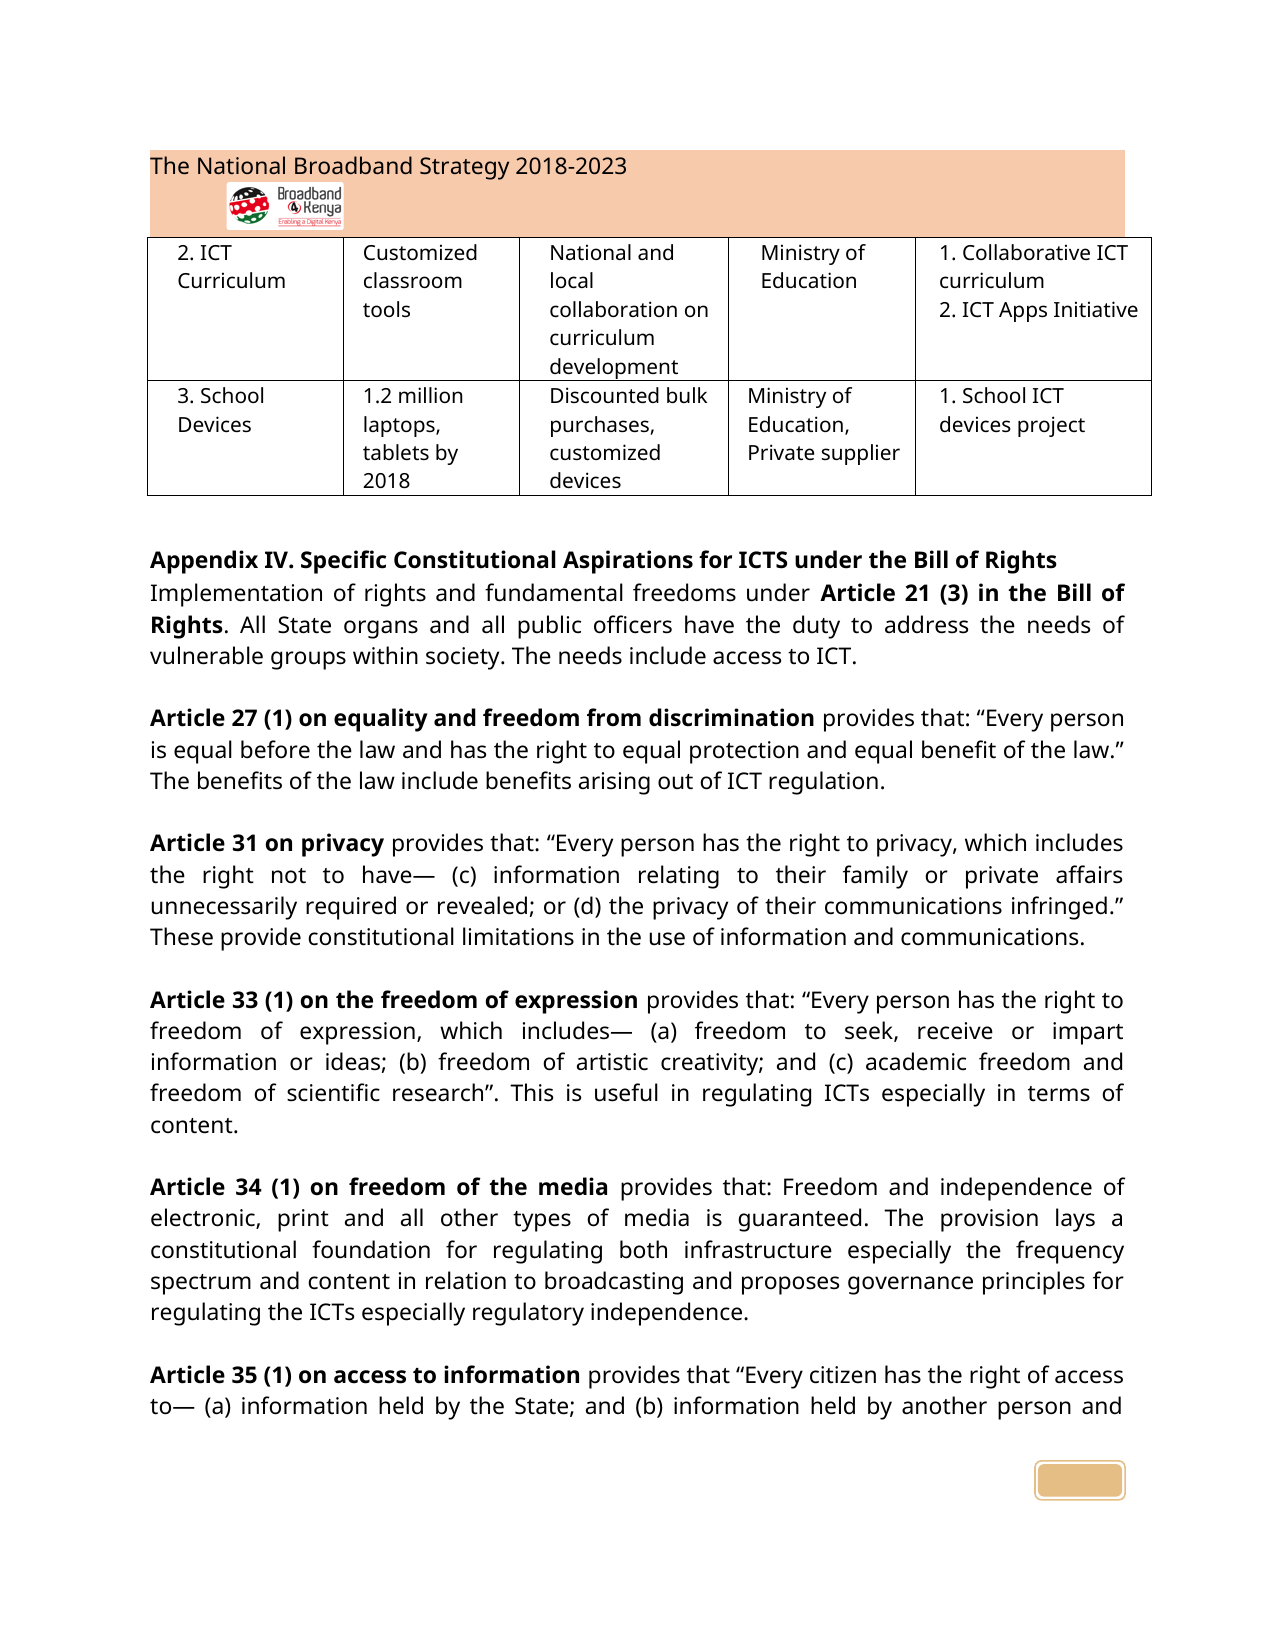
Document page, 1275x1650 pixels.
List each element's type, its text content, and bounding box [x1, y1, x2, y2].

text Article 34 (1) on freedom of the media provides that: Freedom and independence of electronic, print and all other types of media is guaranteed. The provision lays a constitutional foundation for regulating both infrastructure especially the frequency spectrum and content in relation to broadcasting and proposes governance principles for regulating the ICTs especially regulatory independence. [150, 1171, 1125, 1327]
subtitle Appendix IV. Specific Constitutional Aspirations for ICTS under the Bill of Rights [150, 544, 1125, 575]
text Article 31 on privacy provides that: “Every person has the right to privacy, which includes the right not to have— (c) information relating to their family or private affairs unnecessarily required or revealed; or (d) the privacy of their communications infringed.” These provide constitutional limitations in the use of information and communications. [150, 827, 1125, 952]
picture [226, 182, 344, 230]
table_cell Customized classroom tools [344, 238, 519, 380]
table_cell Ministry of Education, Private supplier [729, 381, 915, 495]
table_cell 2. ICT Curriculum [148, 238, 343, 380]
table_cell 3. School Devices [148, 381, 343, 495]
text Article 35 (1) on access to information provides that “Every citizen has the right of access to— (a) information held by the State; and (b) information held by another person and [150, 1359, 1125, 1421]
table_cell 1.2 million laptops, tablets by 2018 [344, 381, 519, 495]
text Article 27 (1) on equality and freedom from discrimination provides that: “Every person is equal before the law and has the right to equal protection and equal benefit of the law.” The benefits of the law include benefits arising out of ICT regulation. [150, 702, 1125, 796]
table_cell 1. School ICT devices project [916, 381, 1151, 495]
table_cell 1. Collaborative ICT curriculum 2. ICT Apps Initiative [916, 238, 1151, 380]
table_cell Discounted bulk purchases, customized devices [520, 381, 728, 495]
text Article 33 (1) on the freedom of expression provides that: “Every person has the right to freedom of expression, which includes— (a) freedom to seek, receive or impart information or ideas; (b) freedom of artistic creativity; and (c) academic freedom and freedom of scientific research”. This is useful in regulating ICTs especially in terms of content. [150, 984, 1125, 1140]
table_cell National and local collaboration on curriculum development [520, 238, 728, 380]
text Implementation of rights and fundamental freedoms under Article 21 (3) in the Bill of Rights. All State organs and all public officers have the duty to address the needs of vulnerable groups within society. The needs include access to ICT. [150, 577, 1125, 671]
table_cell Ministry of Education [729, 238, 915, 380]
